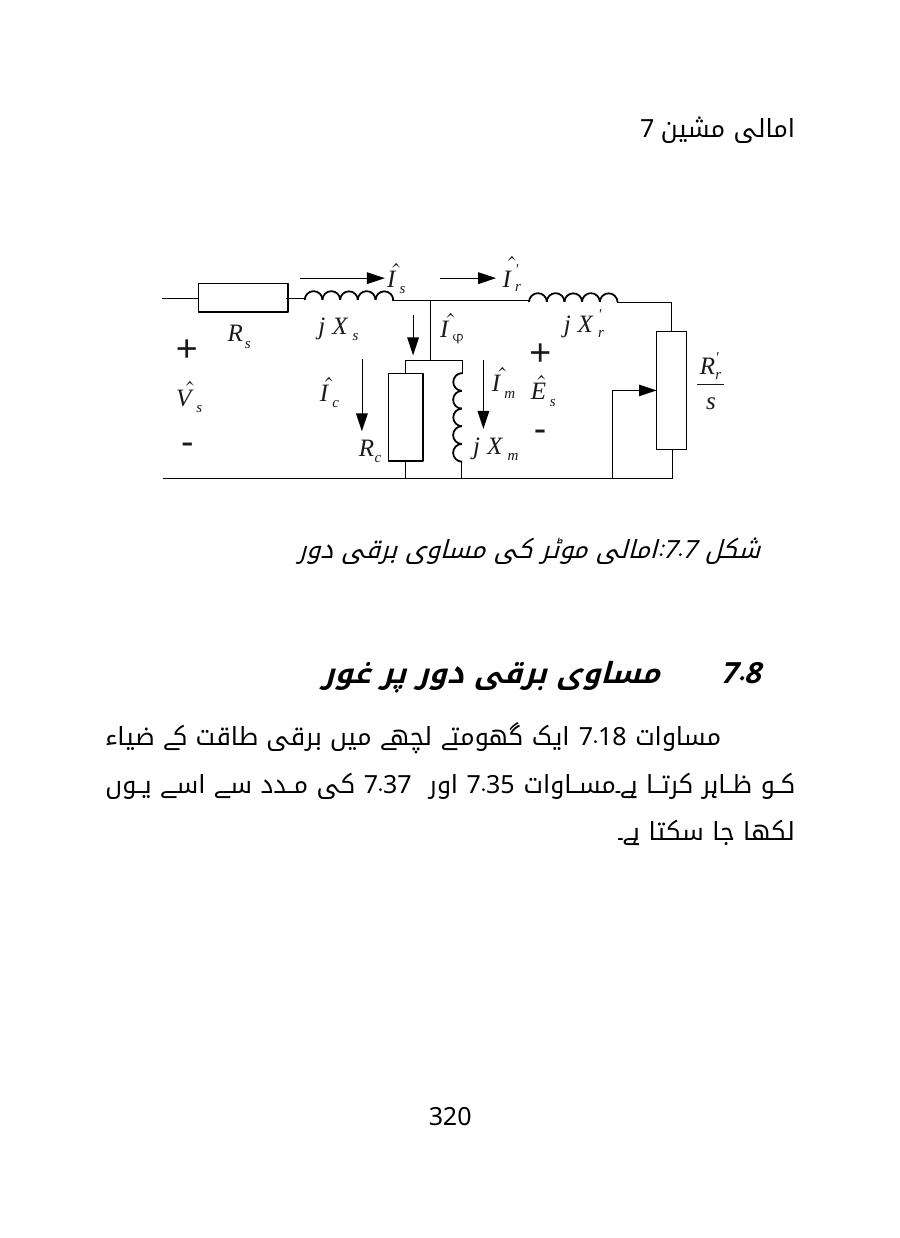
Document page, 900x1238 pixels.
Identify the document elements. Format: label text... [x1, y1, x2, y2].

subtitle مساوی برقی دور پر غور [105, 646, 720, 701]
text مساوات 7.18 ایک گھومتے لچھے میں برقی طاقت کے ضیاء کو ظاہر کرتا ہے۔مساوات 7.35 اور 7.37 کی مدد سے اسے یوں لکھا جا سکتا ہے۔ [105, 713, 795, 856]
text شکل 7.7:امالی موٹر کی مساوی برقی دور [140, 195, 760, 574]
